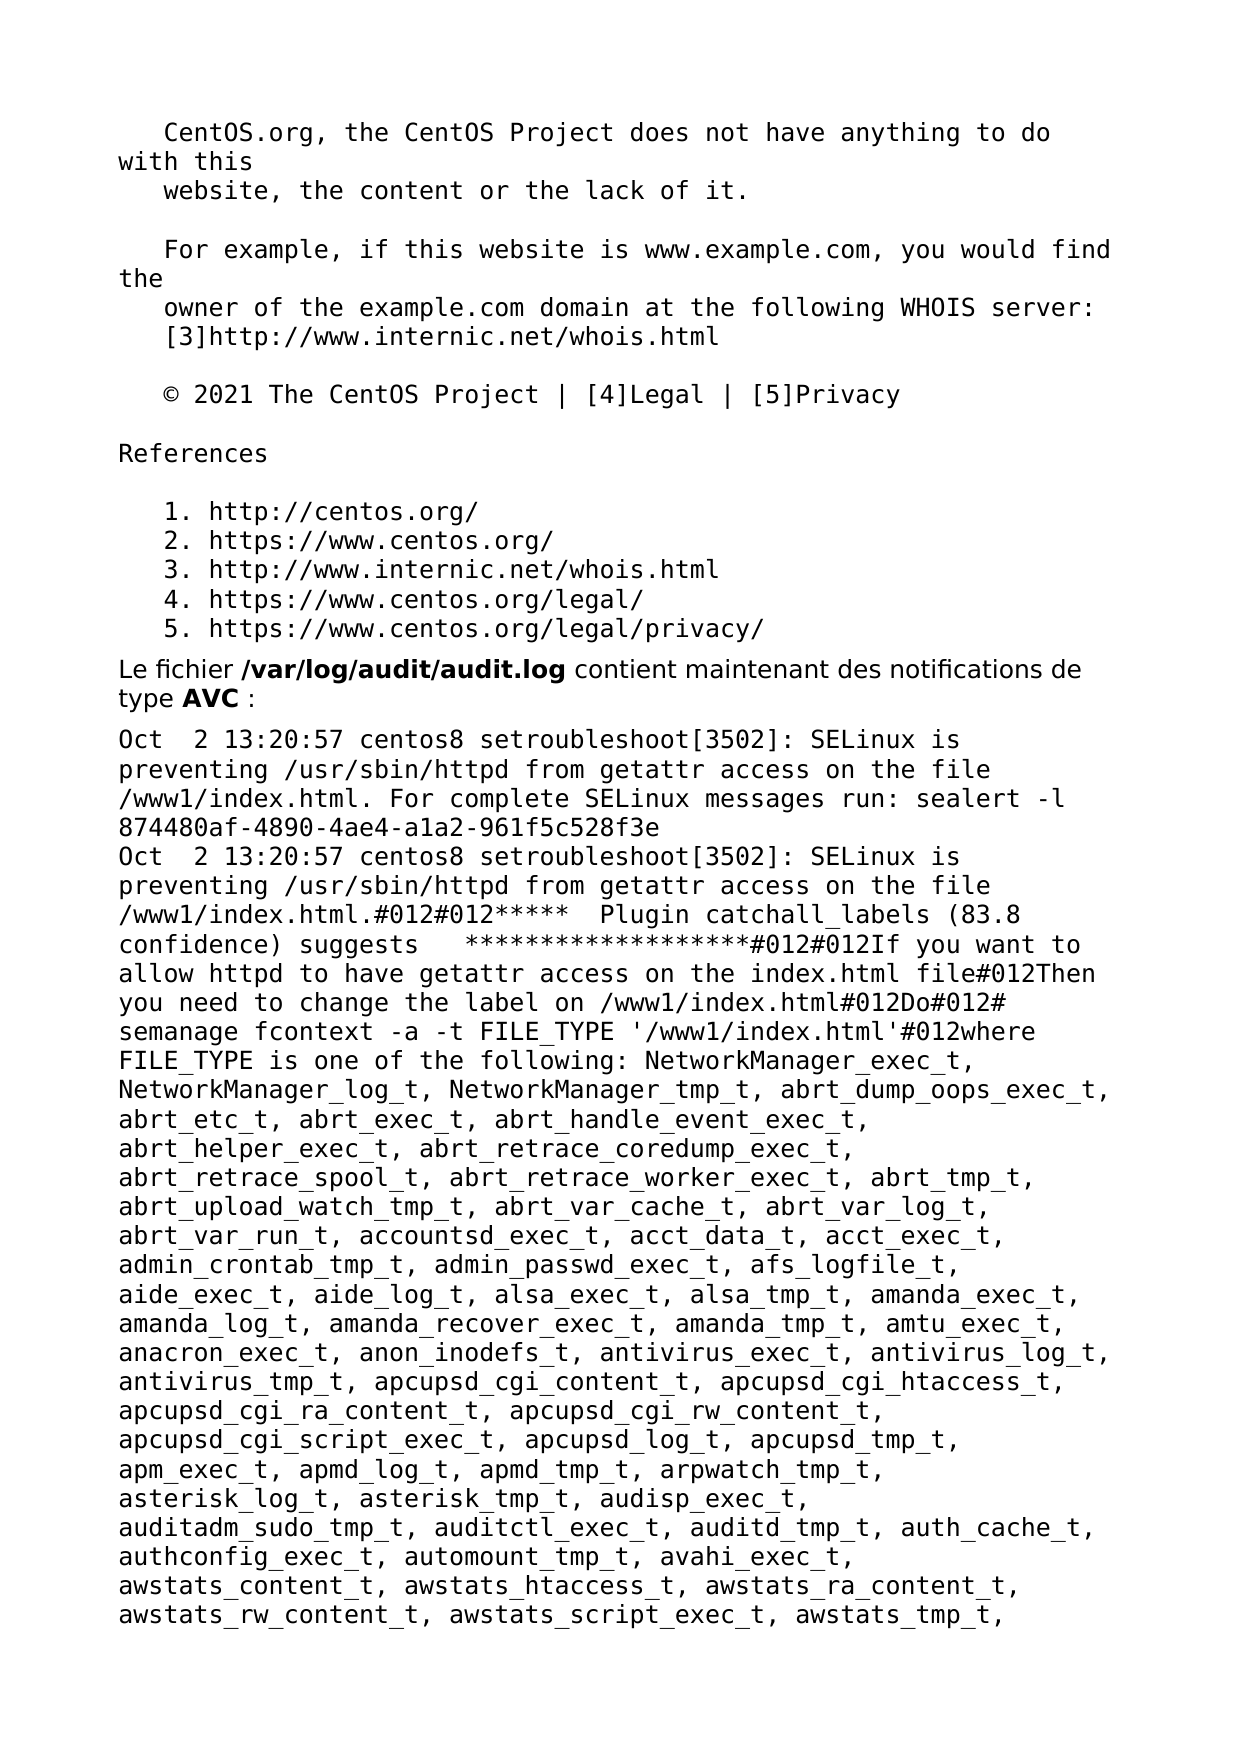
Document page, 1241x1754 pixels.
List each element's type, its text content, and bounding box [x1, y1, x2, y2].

text Oct 2 13:20:57 centos8 setroubleshoot[3502]: SELinux is preventing /usr/sbin/httpd from getattr access on the file /www1/index.html. For complete SELinux messages run: sealert -l 874480af-4890-4ae4-a1a2-961f5c528f3e Oct 2 13:20:57 centos8 setroubleshoot[3502]: SELinux is preventing /usr/sbin/httpd from getattr access on the file /www1/index.html.#012#012***** Plugin catchall_labels (83.8 confidence) suggests *******************#012#012If you want to allow httpd to have getattr access on the index.html file#012Then you need to change the label on /www1/index.html#012Do#012# semanage fcontext -a -t FILE_TYPE '/www1/index.html'#012where FILE_TYPE is one of the following: NetworkManager_exec_t, NetworkManager_log_t, NetworkManager_tmp_t, abrt_dump_oops_exec_t, abrt_etc_t, abrt_exec_t, abrt_handle_event_exec_t, abrt_helper_exec_t, abrt_retrace_coredump_exec_t, abrt_retrace_spool_t, abrt_retrace_worker_exec_t, abrt_tmp_t, abrt_upload_watch_tmp_t, abrt_var_cache_t, abrt_var_log_t, abrt_var_run_t, accountsd_exec_t, acct_data_t, acct_exec_t, admin_crontab_tmp_t, admin_passwd_exec_t, afs_logfile_t, aide_exec_t, aide_log_t, alsa_exec_t, alsa_tmp_t, amanda_exec_t, amanda_log_t, amanda_recover_exec_t, amanda_tmp_t, amtu_exec_t, anacron_exec_t, anon_inodefs_t, antivirus_exec_t, antivirus_log_t, antivirus_tmp_t, apcupsd_cgi_content_t, apcupsd_cgi_htaccess_t, apcupsd_cgi_ra_content_t, apcupsd_cgi_rw_content_t, apcupsd_cgi_script_exec_t, apcupsd_log_t, apcupsd_tmp_t, apm_exec_t, apmd_log_t, apmd_tmp_t, arpwatch_tmp_t, asterisk_log_t, asterisk_tmp_t, audisp_exec_t, auditadm_sudo_tmp_t, auditctl_exec_t, auditd_tmp_t, auth_cache_t, authconfig_exec_t, automount_tmp_t, avahi_exec_t, awstats_content_t, awstats_htaccess_t, awstats_ra_content_t, awstats_rw_content_t, awstats_script_exec_t, awstats_tmp_t, [118, 726, 1122, 1630]
text CentOS.org, the CentOS Project does not have anything to do with this website, the content or the lack of it. For example, if this website is www.example.com, you would find the owner of the example.com domain at the following WHOIS server: [3]http://www.internic.net/whois.html © 2021 The CentOS Project | [4]Legal | [5]Privacy References 1. http://centos.org/ 2. https://www.centos.org/ 3. http://www.internic.net/whois.html 4. https://www.centos.org/legal/ 5. https://www.centos.org/legal/privacy/ [118, 118, 1122, 643]
text Le fichier /var/log/audit/audit.log contient maintenant des notifications de type AVC : [118, 655, 1122, 713]
